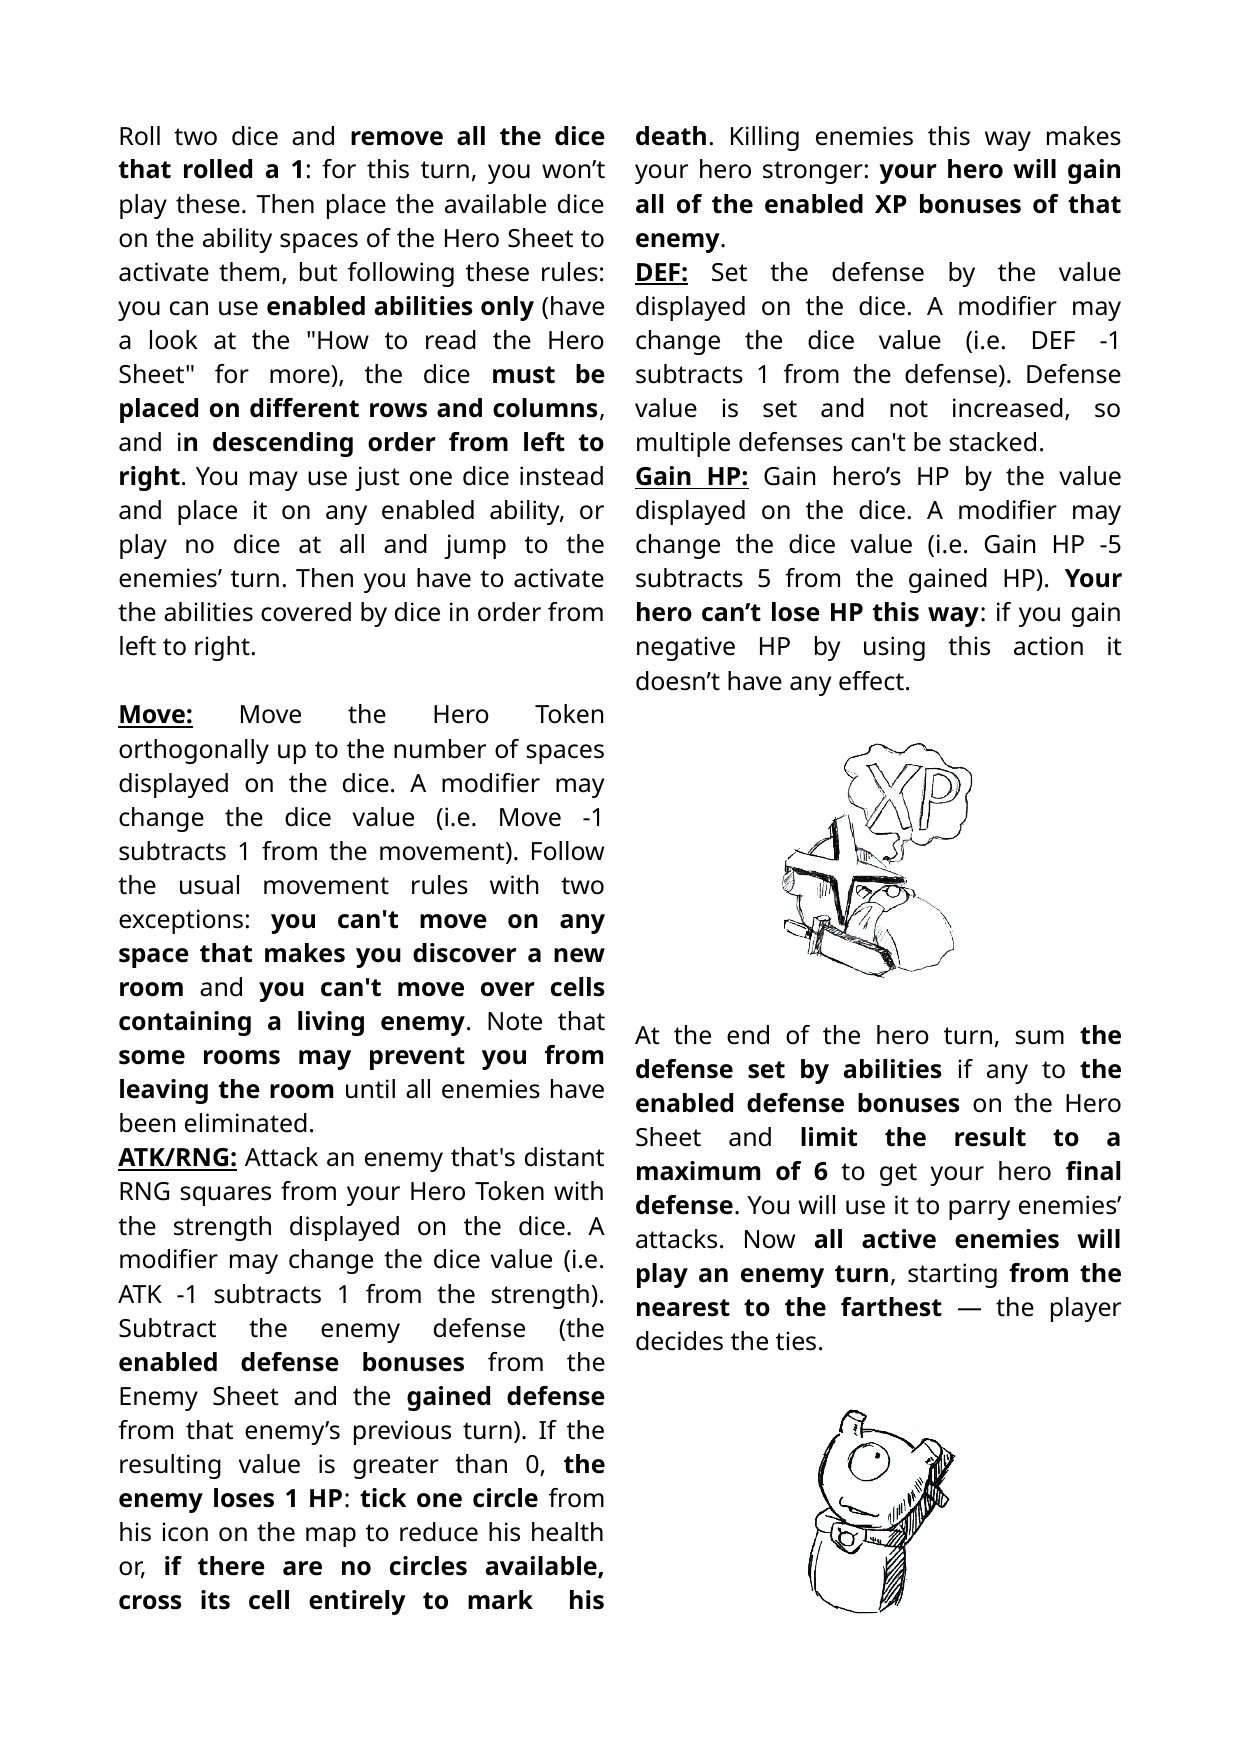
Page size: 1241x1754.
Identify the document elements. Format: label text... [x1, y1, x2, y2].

text Gain HP: Gain hero’s HP by the value displayed on the dice. A modifier may change the dice value (i.e. Gain HP -5 subtracts 5 from the gained HP). Your hero can’t lose HP this way: if you gain negative HP by using this action it doesn’t have any effect. [635, 459, 1122, 697]
text death. Killing enemies this way makes your hero stronger: your hero will gain all of the enabled XP bonuses of that enemy. [635, 118, 1122, 254]
text DEF: Set the defense by the value displayed on the dice. A modifier may change the dice value (i.e. DEF -1 subtracts 1 from the defense). Defense value is set and not increased, so multiple defenses can't be stacked. [635, 254, 1122, 459]
text At the end of the hero turn, sum the defense set by abilities if any to the enabled defense bonuses on the Hero Sheet and limit the result to a maximum of 6 to get your hero final defense. You will use it to parry enemies’ attacks. Now all active enemies will play an enemy turn, starting from the nearest to the farthest — the player decides the ties. [635, 1017, 1122, 1358]
text Move: Move the Hero Token orthogonally up to the number of spaces displayed on the dice. A modifier may change the dice value (i.e. Move -1 subtracts 1 from the movement). Follow the usual movement rules with two exceptions: you can't move on any space that makes you discover a new room and you can't move over cells containing a living enemy. Note that some rooms may prevent you from leaving the room until all enemies have been eliminated. [118, 697, 605, 1140]
text ATK/RNG: Attack an enemy that's distant RNG squares from your Hero Token with the strength displayed on the dice. A modifier may change the dice value (i.e. ATK -1 subtracts 1 from the strength). Subtract the enemy defense (the enabled defense bonuses from the Enemy Sheet and the gained defense from that enemy’s previous turn). If the resulting value is greater than 0, the enemy loses 1 HP: tick one circle from his icon on the map to reduce his health or, if there are no circles available, cross its cell entirely to mark his [118, 1140, 605, 1617]
picture [774, 731, 983, 984]
picture [779, 1404, 978, 1634]
text Roll two dice and remove all the dice that rolled a 1: for this turn, you won’t play these. Then place the available dice on the ability spaces of the Hero Sheet to activate them, but following these rules: you can use enabled abilities only (have a look at the "How to read the Hero Sheet" for more), the dice must be placed on different rows and columns, and in descending order from left to right. You may use just one dice instead and place it on any enabled ability, or play no dice at all and jump to the enemies’ turn. Then you have to activate the abilities covered by dice in order from left to right. [118, 118, 605, 663]
